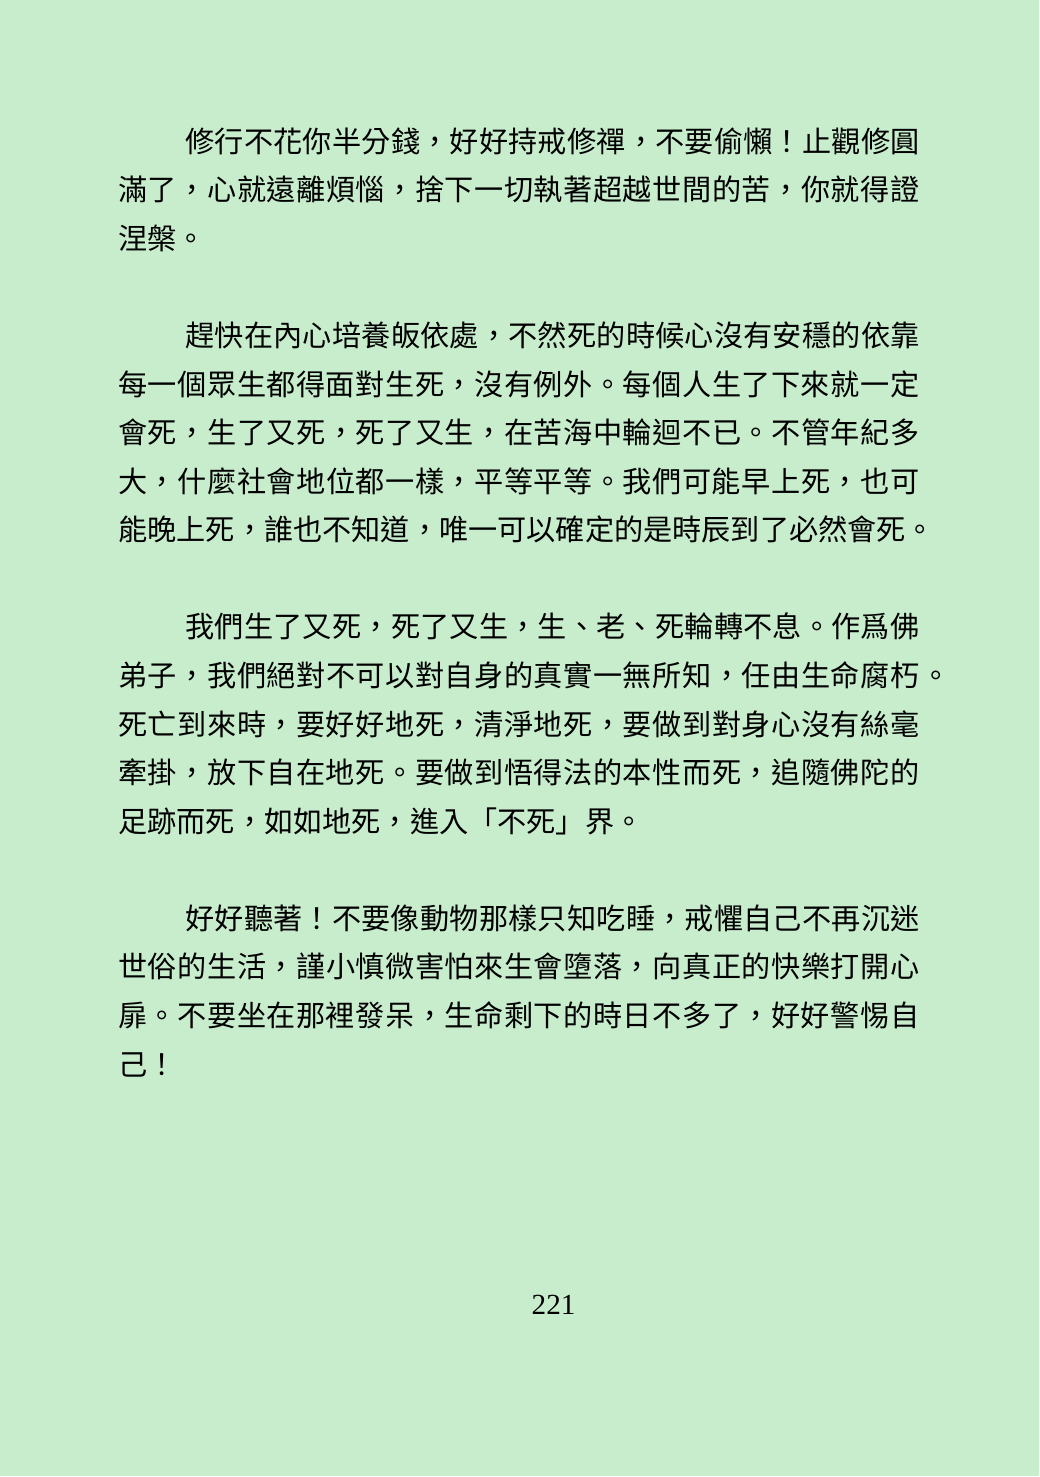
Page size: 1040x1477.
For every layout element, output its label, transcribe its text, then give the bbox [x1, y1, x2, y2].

text 我們生了又死，死了又生，生、老、死輪轉不息。作爲佛弟子，我們絕對不可以對自身的真實一無所知，任由生命腐朽。死亡到來時，要好好地死，清淨地死，要做到對身心沒有絲毫牽掛，放下自在地死。要做到悟得法的本性而死，追隨佛陀的足跡而死，如如地死，進入「不死」界。 [118, 604, 921, 840]
text 趕快在內心培養皈依處，不然死的時候心沒有安穩的依靠。每一個眾生都得面對生死，沒有例外。每個人生了下來就一定會死，生了又死，死了又生，在苦海中輪迴不已。不管年紀多大，什麼社會地位都一樣，平等平等。我們可能早上死，也可能晚上死，誰也不知道，唯一可以確定的是時辰到了必然會死。 [118, 312, 921, 549]
text 好好聽著！不要像動物那樣只知吃睡，戒懼自己不再沉迷世俗的生活，謹小慎微害怕來生會墮落，向真正的快樂打開心扉。不要坐在那裡發呆，生命剩下的時日不多了，好好警惕自己！ [118, 895, 921, 1083]
text 修行不花你半分錢，好好持戒修禪，不要偷懶！止觀修圓滿了，心就遠離煩惱，捨下一切執著超越世間的苦，你就得證涅槃。 [118, 118, 921, 257]
